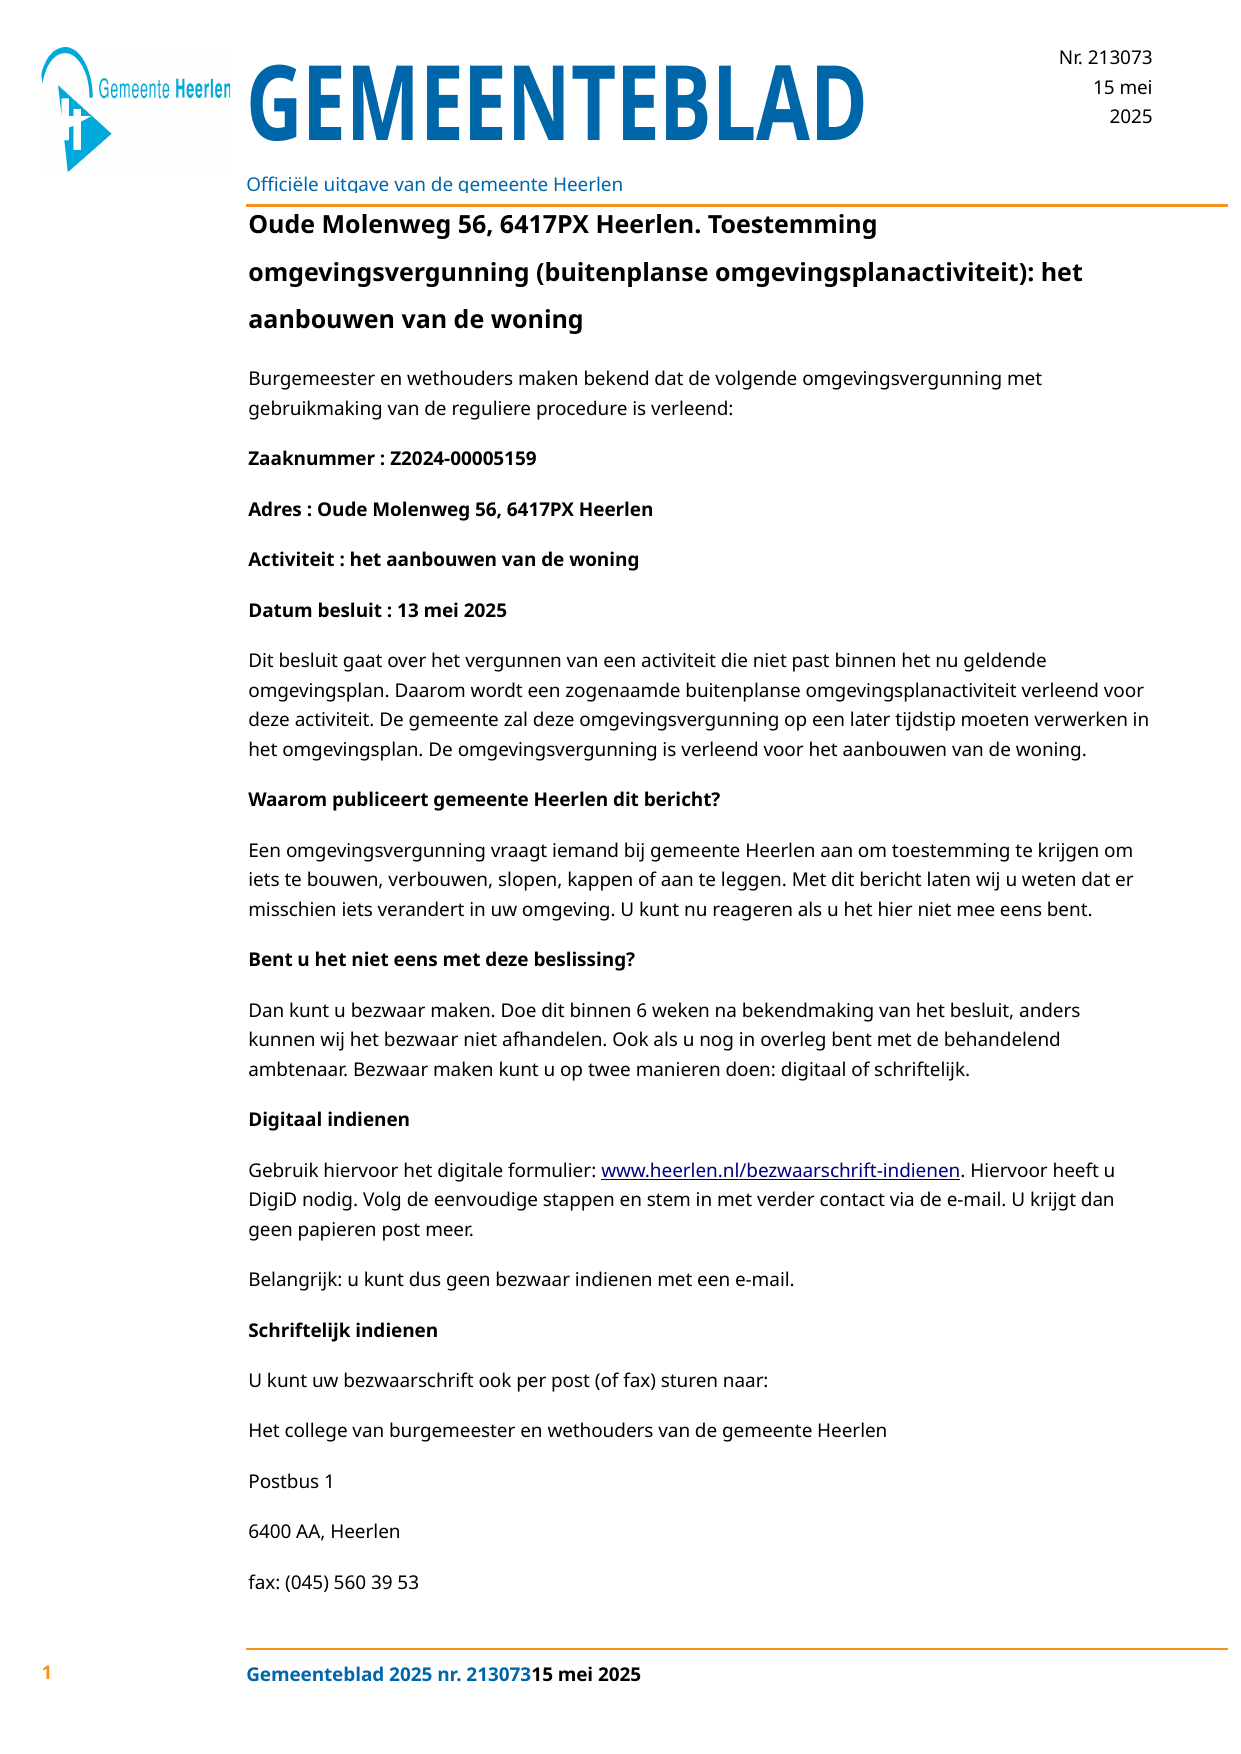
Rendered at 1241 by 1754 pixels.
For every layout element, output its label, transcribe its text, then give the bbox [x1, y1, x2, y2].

text Gebruik hiervoor het digitale formulier: www.heerlen.nl/bezwaarschrift-indienen. Hiervoor heeft u DigiD nodig. Volg de eenvoudige stappen en stem in met verder contact via de e-mail. U krijgt dan geen papieren post meer. [248, 1157, 1152, 1242]
text Belangrijk: u kunt dus geen bezwaar indienen met een e-mail. [248, 1266, 1152, 1292]
text fax: (045) 560 39 53 [248, 1569, 1152, 1594]
text Adres : Oude Molenweg 56, 6417PX Heerlen [248, 496, 1152, 522]
text Dit besluit gaat over het vergunnen van een activiteit die niet past binnen het nu geldende omgevingsplan. Daarom wordt een zogenaamde buitenplanse omgevingsplanactiviteit verleend voor deze activiteit. De gemeente zal deze omgevingsvergunning op een later tijdstip moeten verwerken in het omgevingsplan. De omgevingsvergunning is verleend voor het aanbouwen van de woning. [248, 647, 1152, 762]
text Dan kunt u bezwaar maken. Doe dit binnen 6 weken na bekendmaking van het besluit, anders kunnen wij het bezwaar niet afhandelen. Ook als u nog in overleg bent met de behandelend ambtenaar. Bezwaar maken kunt u op twee manieren doen: digitaal of schriftelijk. [248, 997, 1152, 1082]
text Oude Molenweg 56, 6417PX Heerlen. Toestemming omgevingsvergunning (buitenplanse omgevingsplanactiviteit): het aanbouwen van de woning [248, 207, 1152, 336]
text 6400 AA, Heerlen [248, 1518, 1152, 1544]
text Zaaknummer : Z2024-00005159 [248, 446, 1152, 471]
text Digitaal indienen [248, 1106, 1152, 1132]
text Burgemeester en wethouders maken bekend dat de volgende omgevingsvergunning met gebruikmaking van de reguliere procedure is verleend: [248, 366, 1152, 421]
text Datum besluit : 13 mei 2025 [248, 597, 1152, 622]
picture [41, 47, 59, 70]
text U kunt uw bezwaarschrift ook per post (of fax) sturen naar: [248, 1367, 1152, 1393]
text Bent u het niet eens met deze beslissing? [248, 946, 1152, 972]
text Schriftelijk indienen [248, 1317, 1152, 1342]
text Activiteit : het aanbouwen van de woning [248, 546, 1152, 572]
text Het college van burgemeester en wethouders van de gemeente Heerlen [248, 1418, 1152, 1443]
text Postbus 1 [248, 1468, 1152, 1494]
text Een omgevingsvergunning vraagt iemand bij gemeente Heerlen aan om toestemming te krijgen om iets te bouwen, verbouwen, slopen, kappen of aan te leggen. Met dit bericht laten wij u weten dat er misschien iets verandert in uw omgeving. U kunt nu reageren als u het hier niet mee eens bent. [248, 837, 1152, 922]
picture [41, 47, 231, 172]
text Waarom publiceert gemeente Heerlen dit bericht? [248, 786, 1152, 812]
